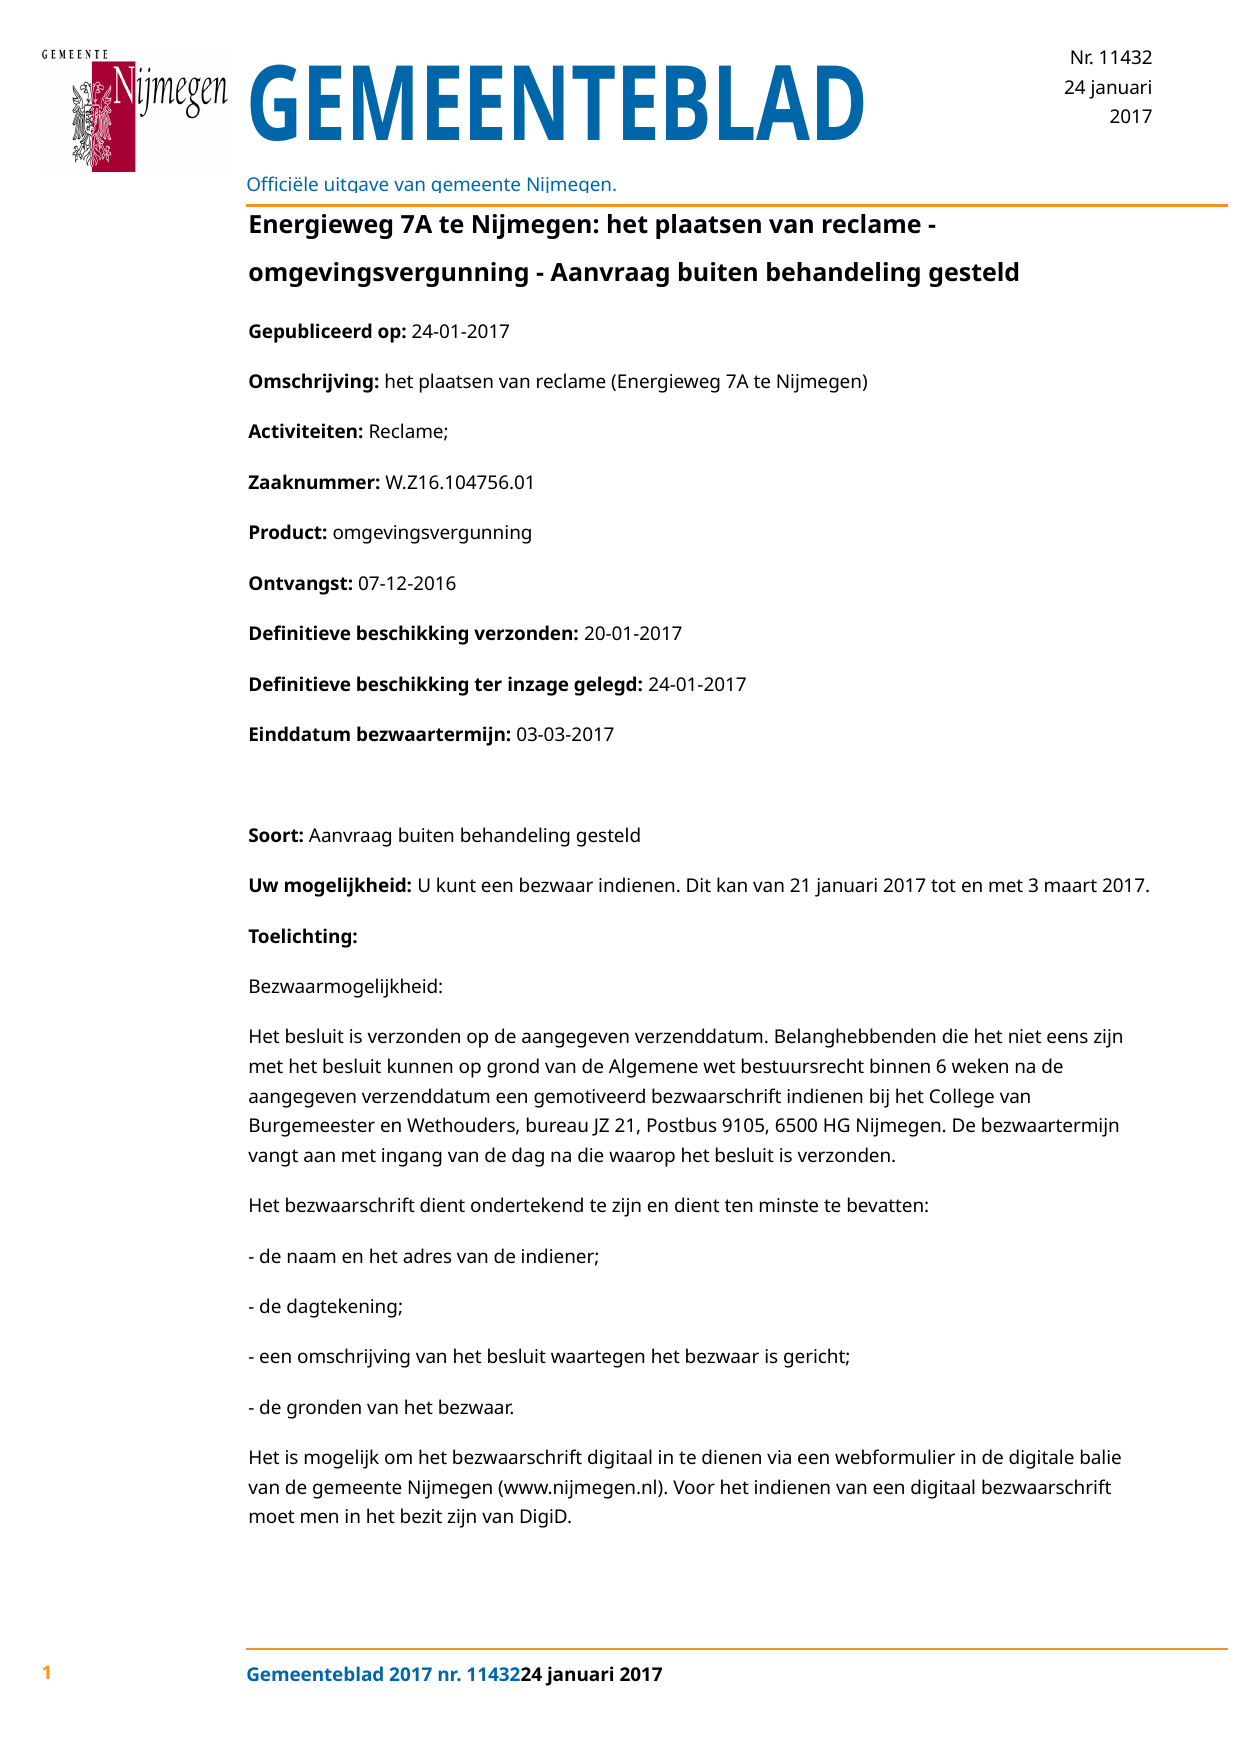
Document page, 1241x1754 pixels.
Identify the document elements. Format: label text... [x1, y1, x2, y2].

text Gepubliceerd op: 24-01-2017 [248, 318, 1152, 344]
text - een omschrijving van het besluit waartegen het bezwaar is gericht; [248, 1344, 1152, 1369]
text Soort: Aanvraag buiten behandeling gesteld [248, 822, 1152, 848]
text - de gronden van het bezwaar. [248, 1394, 1152, 1420]
text Energieweg 7A te Nijmegen: het plaatsen van reclame - omgevingsvergunning - Aanvraag buiten behandeling gesteld [248, 207, 1152, 288]
text Bezwaarmogelijkheid: [248, 973, 1152, 999]
text Ontvangst: 07-12-2016 [248, 570, 1152, 596]
text Het besluit is verzonden op de aangegeven verzenddatum. Belanghebbenden die het niet eens zijn met het besluit kunnen op grond van de Algemene wet bestuursrecht binnen 6 weken na de aangegeven verzenddatum een gemotiveerd bezwaarschrift indienen bij het College van Burgemeester en Wethouders, bureau JZ 21, Postbus 9105, 6500 HG Nijmegen. De bezwaartermijn vangt aan met ingang van de dag na die waarop het besluit is verzonden. [248, 1024, 1152, 1168]
text Product: omgevingsvergunning [248, 519, 1152, 545]
text - de naam en het adres van de indiener; [248, 1243, 1152, 1269]
text Omschrijving: het plaatsen van reclame (Energieweg 7A te Nijmegen) [248, 368, 1152, 394]
picture [41, 47, 231, 172]
text Zaaknummer: W.Z16.104756.01 [248, 469, 1152, 495]
text - de dagtekening; [248, 1293, 1152, 1319]
text Het bezwaarschrift dient ondertekend te zijn en dient ten minste te bevatten: [248, 1192, 1152, 1218]
text Einddatum bezwaartermijn: 03-03-2017 [248, 721, 1152, 747]
text Definitieve beschikking verzonden: 20-01-2017 [248, 620, 1152, 646]
text Definitieve beschikking ter inzage gelegd: 24-01-2017 [248, 671, 1152, 697]
text Uw mogelijkheid: U kunt een bezwaar indienen. Dit kan van 21 januari 2017 tot en met 3 maart 2017. [248, 872, 1152, 898]
text Het is mogelijk om het bezwaarschrift digitaal in te dienen via een webformulier in de digitale balie van de gemeente Nijmegen (www.nijmegen.nl). Voor het indienen van een digitaal bezwaarschrift moet men in het bezit zijn van DigiD. [248, 1444, 1152, 1529]
text Toelichting: [248, 923, 1152, 949]
text Activiteiten: Reclame; [248, 419, 1152, 444]
